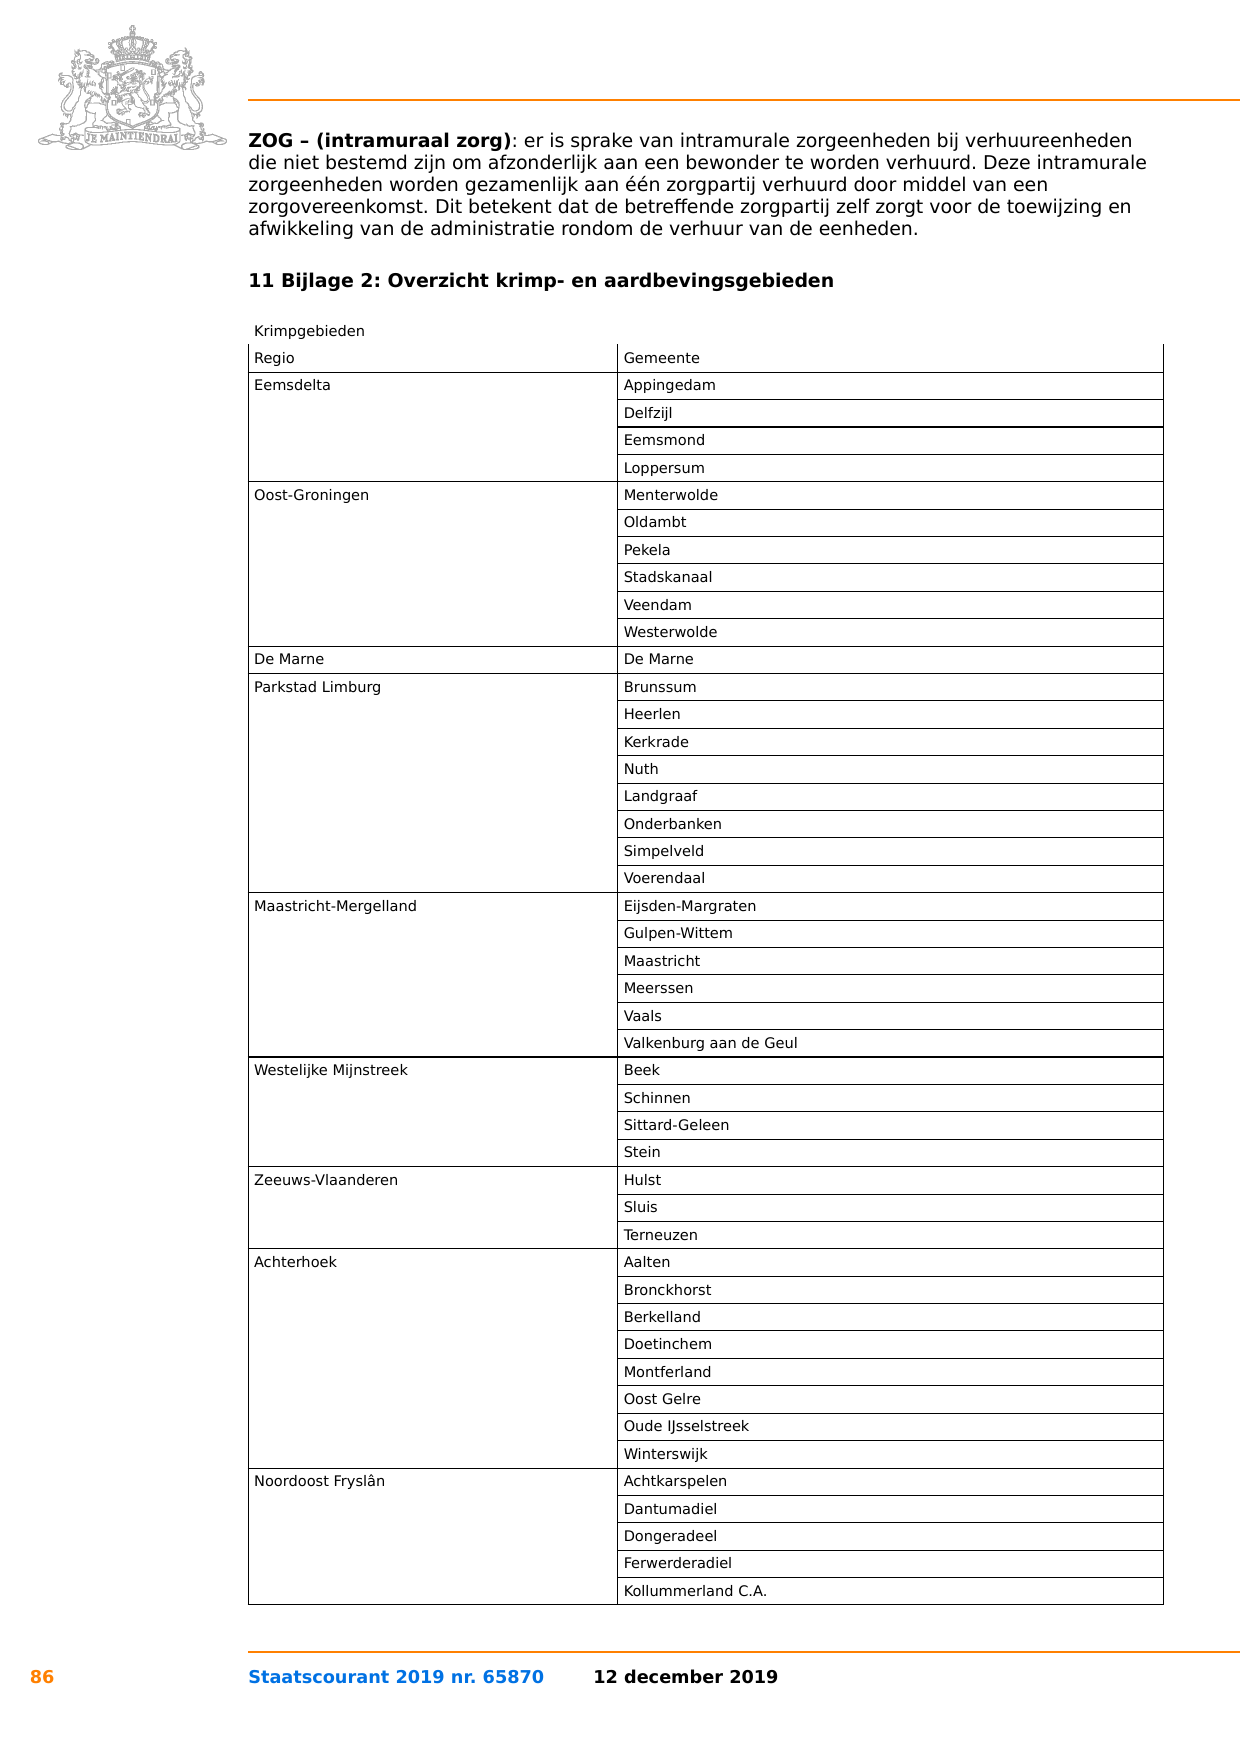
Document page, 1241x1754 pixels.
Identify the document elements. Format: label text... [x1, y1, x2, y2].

table_cell Delfzijl [618, 400, 1163, 426]
table_cell Loppersum [618, 455, 1163, 481]
table_cell Westelijke Mijnstreek [249, 1058, 617, 1166]
table_cell Zeeuws-Vlaanderen [249, 1167, 617, 1248]
table_header [618, 318, 1163, 344]
table_cell Achtkarspelen [618, 1469, 1163, 1495]
table_cell Stadskanaal [618, 564, 1163, 591]
table_cell Maastricht [618, 948, 1163, 974]
table_cell De Marne [618, 647, 1163, 673]
table_cell Westerwolde [618, 619, 1163, 646]
table_cell Appingedam [618, 373, 1163, 399]
table_cell Montferland [618, 1359, 1163, 1385]
table_cell Oude IJsselstreek [618, 1414, 1163, 1440]
table_cell Hulst [618, 1167, 1163, 1193]
table_header Krimpgebieden [249, 318, 617, 344]
table_cell Beek [618, 1058, 1163, 1084]
table_cell Noordoost Fryslân [249, 1469, 617, 1604]
table_cell Bronckhorst [618, 1277, 1163, 1303]
table_cell Gemeente [618, 345, 1163, 372]
table_cell Heerlen [618, 701, 1163, 728]
table_cell Winterswijk [618, 1441, 1163, 1467]
table_cell Maastricht-Mergelland [249, 893, 617, 1056]
subtitle 11 Bijlage 2: Overzicht krimp- en aardbevingsgebieden [248, 270, 1163, 292]
table_cell Eemsdelta [249, 373, 617, 481]
table_cell Sittard-Geleen [618, 1112, 1163, 1139]
table_cell Onderbanken [618, 811, 1163, 837]
table_cell Achterhoek [249, 1249, 617, 1467]
table_cell Sluis [618, 1195, 1163, 1221]
table_cell Veendam [618, 592, 1163, 618]
table_cell Kerkrade [618, 729, 1163, 755]
table_cell Oost-Groningen [249, 482, 617, 646]
table_cell Terneuzen [618, 1222, 1163, 1248]
table_cell Regio [249, 345, 617, 372]
table_cell Oldambt [618, 510, 1163, 536]
table_cell Doetinchem [618, 1331, 1163, 1358]
table_cell Ferwerderadiel [618, 1551, 1163, 1577]
table_cell Vaals [618, 1003, 1163, 1029]
table_cell Eemsmond [618, 428, 1163, 454]
table_cell Parkstad Limburg [249, 674, 617, 892]
table_cell Valkenburg aan de Geul [618, 1030, 1163, 1056]
table_cell Schinnen [618, 1085, 1163, 1111]
table_cell Nuth [618, 756, 1163, 782]
table_cell Berkelland [618, 1304, 1163, 1330]
text ZOG – (intramuraal zorg): er is sprake van intramurale zorgeenheden bij verhuureenheden die niet bestemd zijn om afzonderlijk aan een bewonder te worden verhuurd. Deze intramurale zorgeenheden worden gezamenlijk aan één zorgpartij verhuurd door middel van een zorgovereenkomst. Dit betekent dat de betreffende zorgpartij zelf zorgt voor de toewijzing en afwikkeling van de administratie rondom de verhuur van de eenheden. [248, 130, 1163, 240]
table_cell Kollummerland C.A. [618, 1578, 1163, 1604]
table_cell De Marne [249, 647, 617, 673]
table_cell Dongeradeel [618, 1523, 1163, 1549]
table_cell Voerendaal [618, 866, 1163, 892]
table_cell Oost Gelre [618, 1386, 1163, 1413]
table_cell Eijsden-Margraten [618, 893, 1163, 919]
table_cell Gulpen-Wittem [618, 921, 1163, 947]
table_cell Menterwolde [618, 482, 1163, 508]
table_cell Landgraaf [618, 784, 1163, 810]
table_cell Stein [618, 1140, 1163, 1166]
table_cell Dantumadiel [618, 1496, 1163, 1522]
picture [38, 25, 227, 150]
table_cell Simpelveld [618, 838, 1163, 865]
table_cell Brunssum [618, 674, 1163, 700]
table_cell Aalten [618, 1249, 1163, 1276]
table_cell Pekela [618, 537, 1163, 563]
table_cell Meerssen [618, 975, 1163, 1002]
